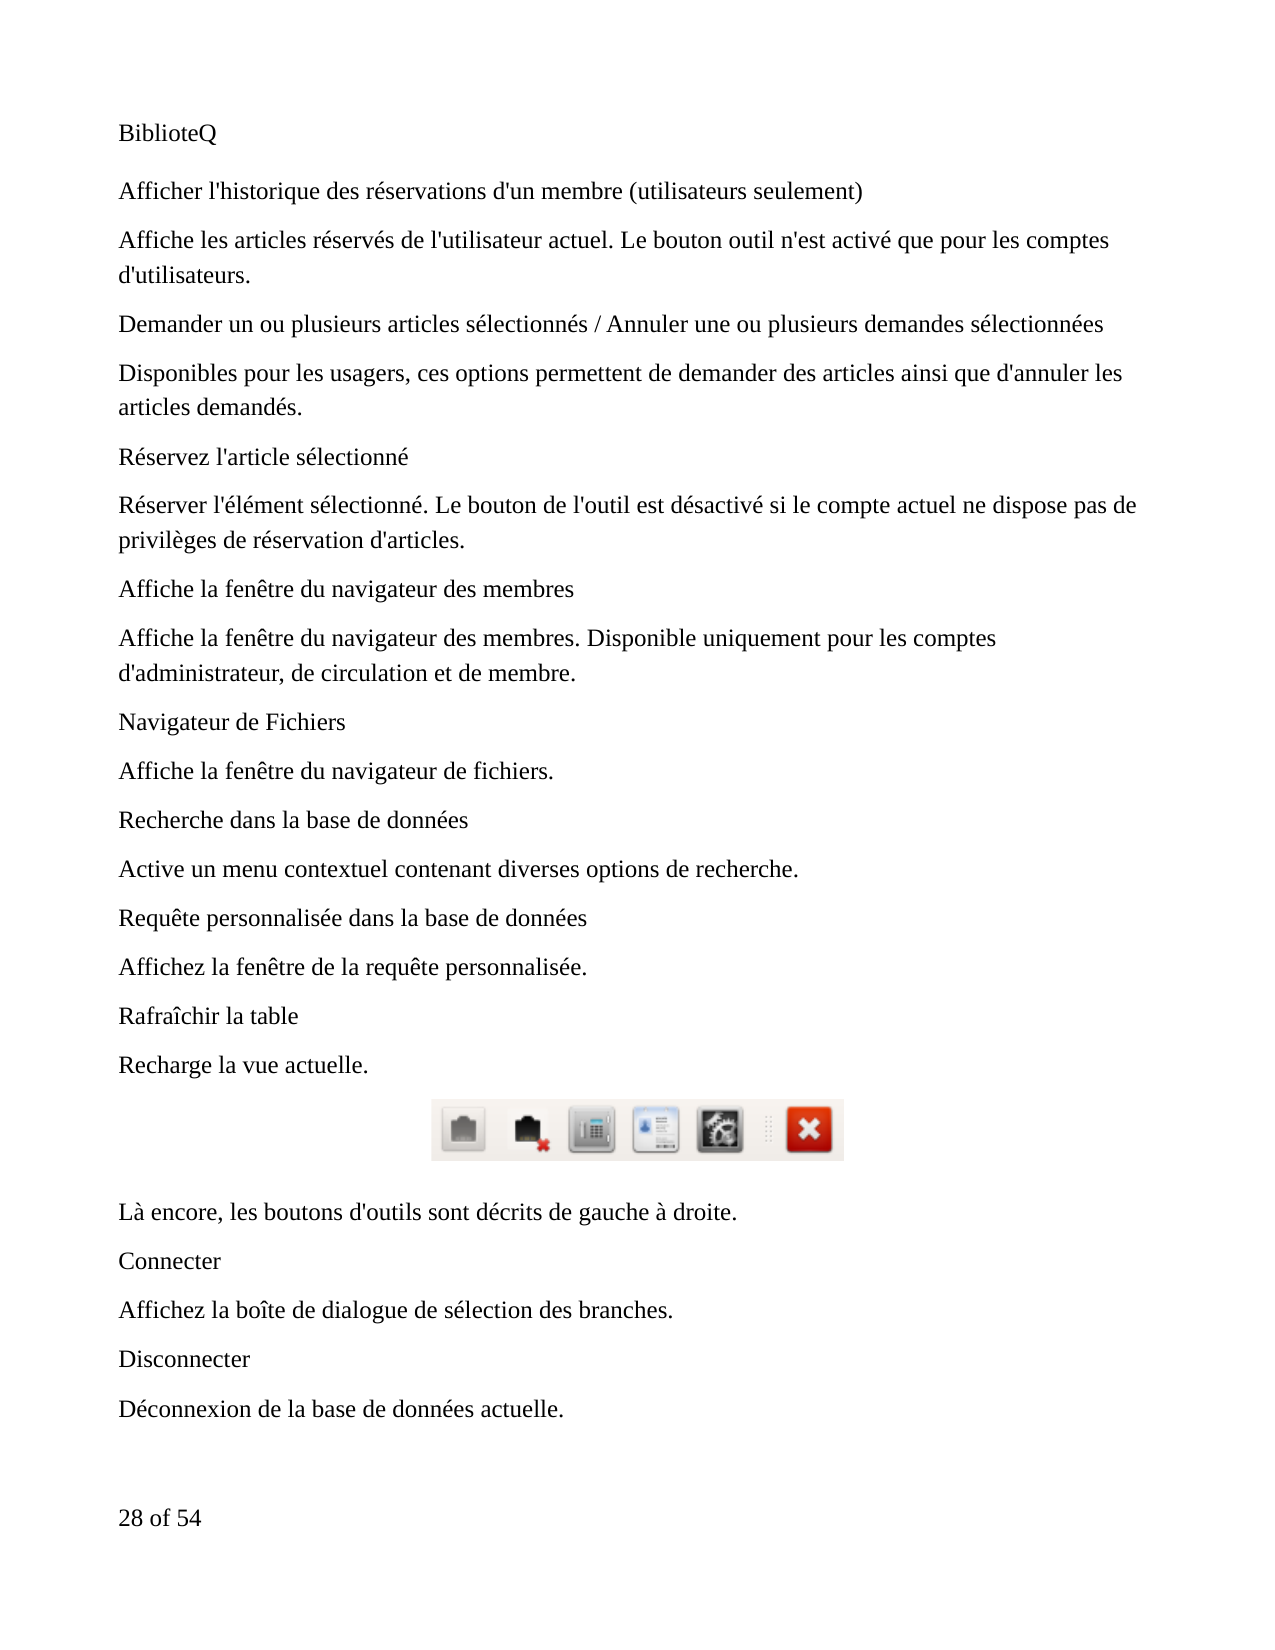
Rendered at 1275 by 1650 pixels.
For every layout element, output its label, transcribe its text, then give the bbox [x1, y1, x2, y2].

text Affichez la boîte de dialogue de sélection des branches. [118, 1296, 1157, 1324]
text Affiche la fenêtre du navigateur de fichiers. [118, 756, 1157, 784]
text Requête personnalisée dans la base de données [118, 903, 1157, 932]
text Rafraîchir la table [118, 1001, 1157, 1030]
text Connecter [118, 1246, 1157, 1275]
text Affiche la fenêtre du navigateur des membres [118, 574, 1157, 603]
text Navigateur de Fichiers [118, 707, 1157, 736]
text Affiche la fenêtre du navigateur des membres. Disponible uniquement pour les comptes d'administrateur, de circulation et de membre. [118, 623, 1157, 686]
text Active un menu contextuel contenant diverses options de recherche. [118, 854, 1157, 883]
text Afficher l'historique des réservations d'un membre (utilisateurs seulement) [118, 176, 1157, 205]
text Réservez l'article sélectionné [118, 442, 1157, 470]
text Là encore, les boutons d'outils sont décrits de gauche à droite. [118, 1197, 1157, 1226]
text Disponibles pour les usagers, ces options permettent de demander des articles ainsi que d'annuler les articles demandés. [118, 358, 1157, 421]
text Affiche les articles réservés de l'utilisateur actuel. Le bouton outil n'est activé que pour les comptes d'utilisateurs. [118, 225, 1157, 289]
picture [431, 1099, 844, 1161]
text Recharge la vue actuelle. [118, 1050, 1157, 1079]
text Réserver l'élément sélectionné. Le bouton de l'outil est désactivé si le compte actuel ne dispose pas de privilèges de réservation d'articles. [118, 491, 1157, 554]
text Disconnecter [118, 1344, 1157, 1373]
text Affichez la fenêtre de la requête personnalisée. [118, 952, 1157, 981]
text Recherche dans la base de données [118, 805, 1157, 834]
text Déconnexion de la base de données actuelle. [118, 1394, 1157, 1422]
text Demander un ou plusieurs articles sélectionnés / Annuler une ou plusieurs demandes sélectionnées [118, 309, 1157, 338]
